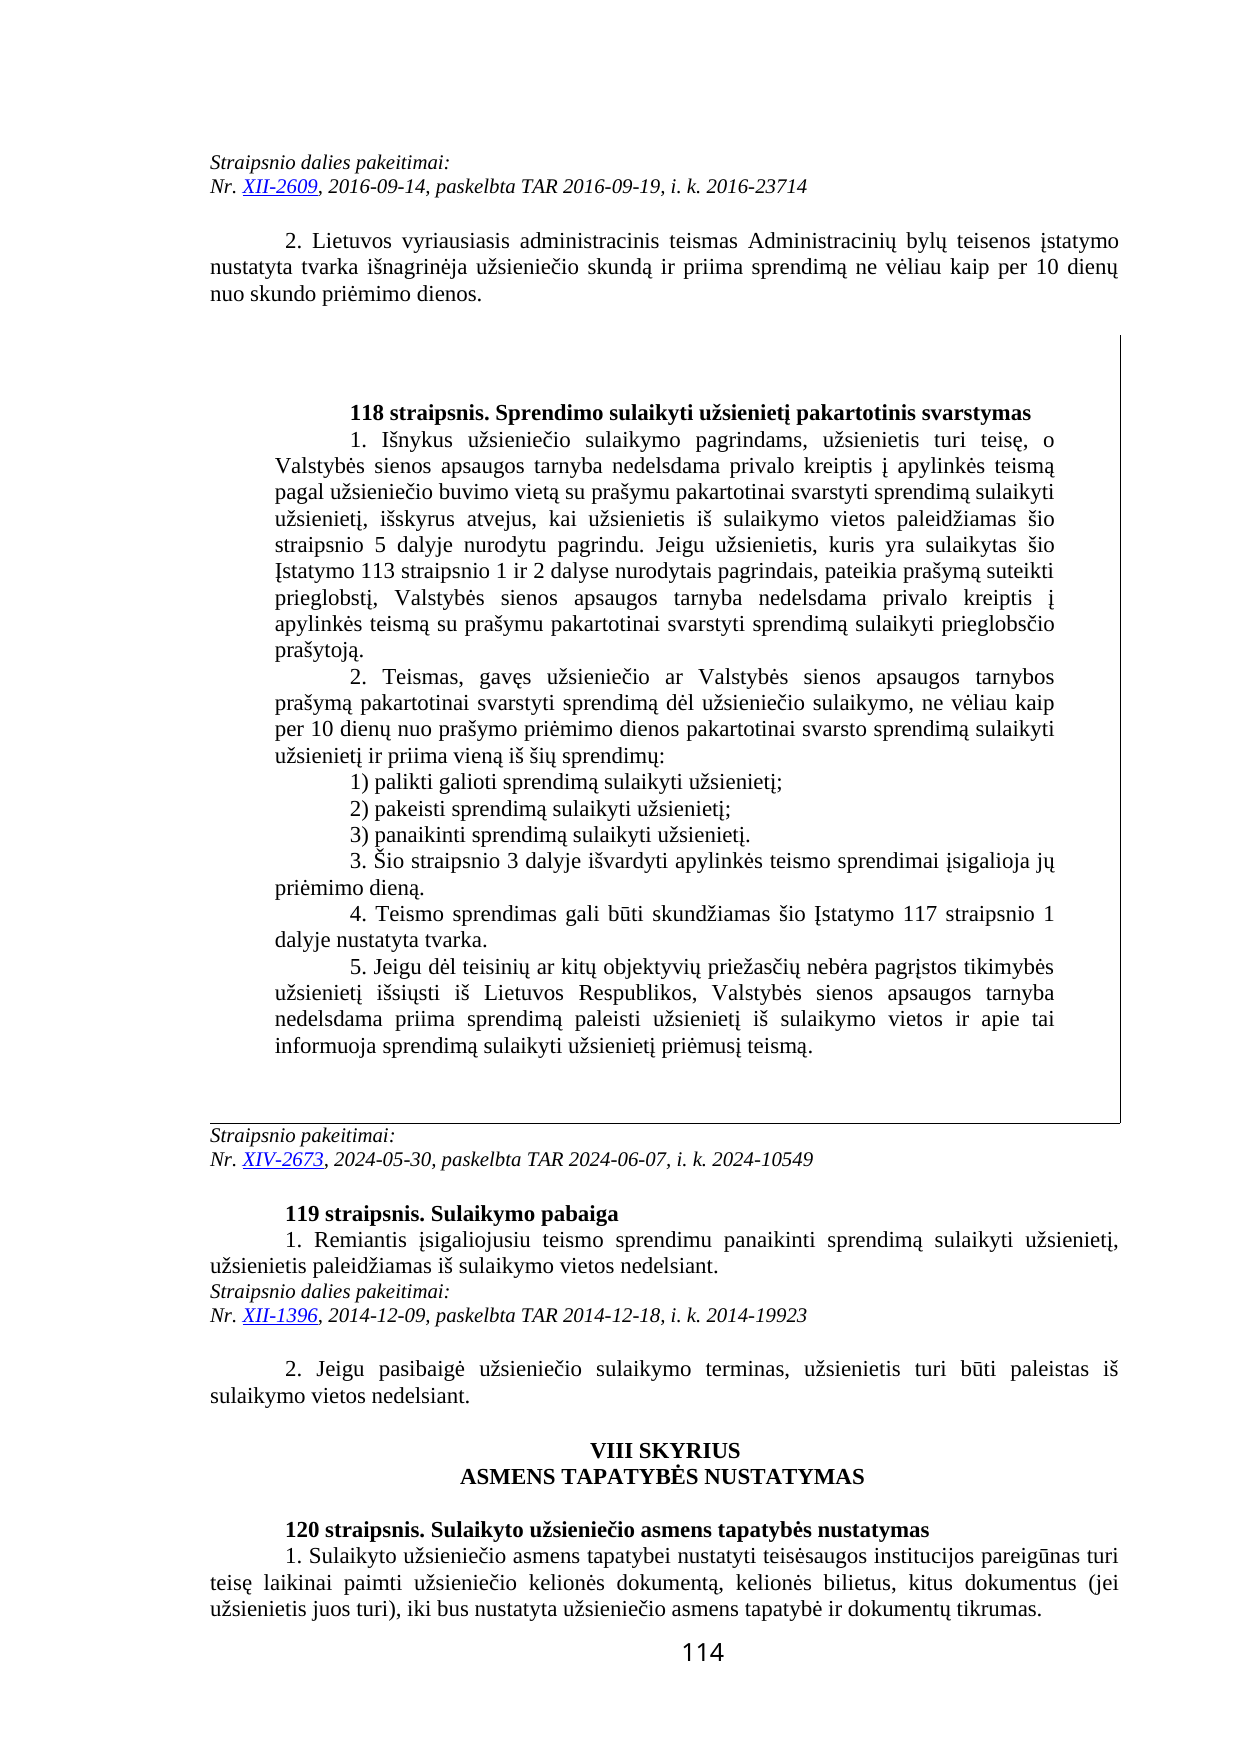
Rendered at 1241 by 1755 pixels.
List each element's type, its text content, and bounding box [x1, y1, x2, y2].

text Nr. XIV-2673, 2024-05-30, paskelbta TAR 2024-06-07, i. k. 2024-10549 [210, 1147, 1120, 1171]
text 4. Teismo sprendimas gali būti skundžiamas šio Įstatymo 117 straipsnio 1 dalyje nustatyta tvarka. [210, 900, 1120, 953]
text VIII SKYRIUS [210, 1437, 1120, 1463]
text Straipsnio pakeitimai: [210, 1123, 1120, 1147]
text Nr. XII-2609, 2016-09-14, paskelbta TAR 2016-09-19, i. k. 2016-23714 [210, 174, 1120, 198]
text Straipsnio dalies pakeitimai: [210, 150, 1120, 174]
text 2. Jeigu pasibaigė užsieniečio sulaikymo terminas, užsienietis turi būti paleistas iš sulaikymo vietos nedelsiant. [210, 1356, 1120, 1408]
text 119 straipsnis. Sulaikymo pabaiga [210, 1199, 1120, 1226]
text 1. Remiantis įsigaliojusiu teismo sprendimu panaikinti sprendimą sulaikyti užsienietį, užsienietis paleidžiamas iš sulaikymo vietos nedelsiant. [210, 1226, 1120, 1279]
text 1) palikti galioti sprendimą sulaikyti užsienietį; [210, 768, 1120, 794]
text Nr. XII-1396, 2014-12-09, paskelbta TAR 2014-12-18, i. k. 2014-19923 [210, 1303, 1120, 1327]
text 1. Sulaikyto užsieniečio asmens tapatybei nustatyti teisėsaugos institucijos pareigūnas turi teisę laikinai paimti užsieniečio kelionės dokumentą, kelionės bilietus, kitus dokumentus (jei užsienietis juos turi), iki bus nustatyta užsieniečio asmens tapatybė ir dokumentų tikrumas. [210, 1542, 1120, 1621]
text 2) pakeisti sprendimą sulaikyti užsienietį; [210, 794, 1120, 821]
text 118 straipsnis. Sprendimo sulaikyti užsienietį pakartotinis svarstymas [210, 335, 1120, 426]
text 3) panaikinti sprendimą sulaikyti užsienietį. [210, 821, 1120, 847]
text ASMENS TAPATYBĖS NUSTATYMAS [210, 1463, 1120, 1490]
text 5. Jeigu dėl teisinių ar kitų objektyvių priežasčių nebėra pagrįstos tikimybės užsienietį išsiųsti iš Lietuvos Respublikos, Valstybės sienos apsaugos tarnyba nedelsdama priima sprendimą paleisti užsienietį iš sulaikymo vietos ir apie tai informuoja sprendimą sulaikyti užsienietį priėmusį teismą. [210, 953, 1120, 1123]
text 120 straipsnis. Sulaikyto užsieniečio asmens tapatybės nustatymas [210, 1516, 1120, 1542]
text Straipsnio dalies pakeitimai: [210, 1279, 1120, 1303]
text 2. Lietuvos vyriausiasis administracinis teismas Administracinių bylų teisenos įstatymo nustatyta tvarka išnagrinėja užsieniečio skundą ir priima sprendimą ne vėliau kaip per 10 dienų nuo skundo priėmimo dienos. [210, 227, 1120, 306]
text 3. Šio straipsnio 3 dalyje išvardyti apylinkės teismo sprendimai įsigalioja jų priėmimo dieną. [210, 847, 1120, 900]
text 1. Išnykus užsieniečio sulaikymo pagrindams, užsienietis turi teisę, o Valstybės sienos apsaugos tarnyba nedelsdama privalo kreiptis į apylinkės teismą pagal užsieniečio buvimo vietą su prašymu pakartotinai svarstyti sprendimą sulaikyti užsienietį, išskyrus atvejus, kai užsienietis iš sulaikymo vietos paleidžiamas šio straipsnio 5 dalyje nurodytu pagrindu. Jeigu užsienietis, kuris yra sulaikytas šio Įstatymo 113 straipsnio 1 ir 2 dalyse nurodytais pagrindais, pateikia prašymą suteikti prieglobstį, Valstybės sienos apsaugos tarnyba nedelsdama privalo kreiptis į apylinkės teismą su prašymu pakartotinai svarstyti sprendimą sulaikyti prieglobsčio prašytoją. [210, 426, 1120, 663]
text 2. Teismas, gavęs užsieniečio ar Valstybės sienos apsaugos tarnybos prašymą pakartotinai svarstyti sprendimą dėl užsieniečio sulaikymo, ne vėliau kaip per 10 dienų nuo prašymo priėmimo dienos pakartotinai svarsto sprendimą sulaikyti užsienietį ir priima vieną iš šių sprendimų: [210, 663, 1120, 768]
